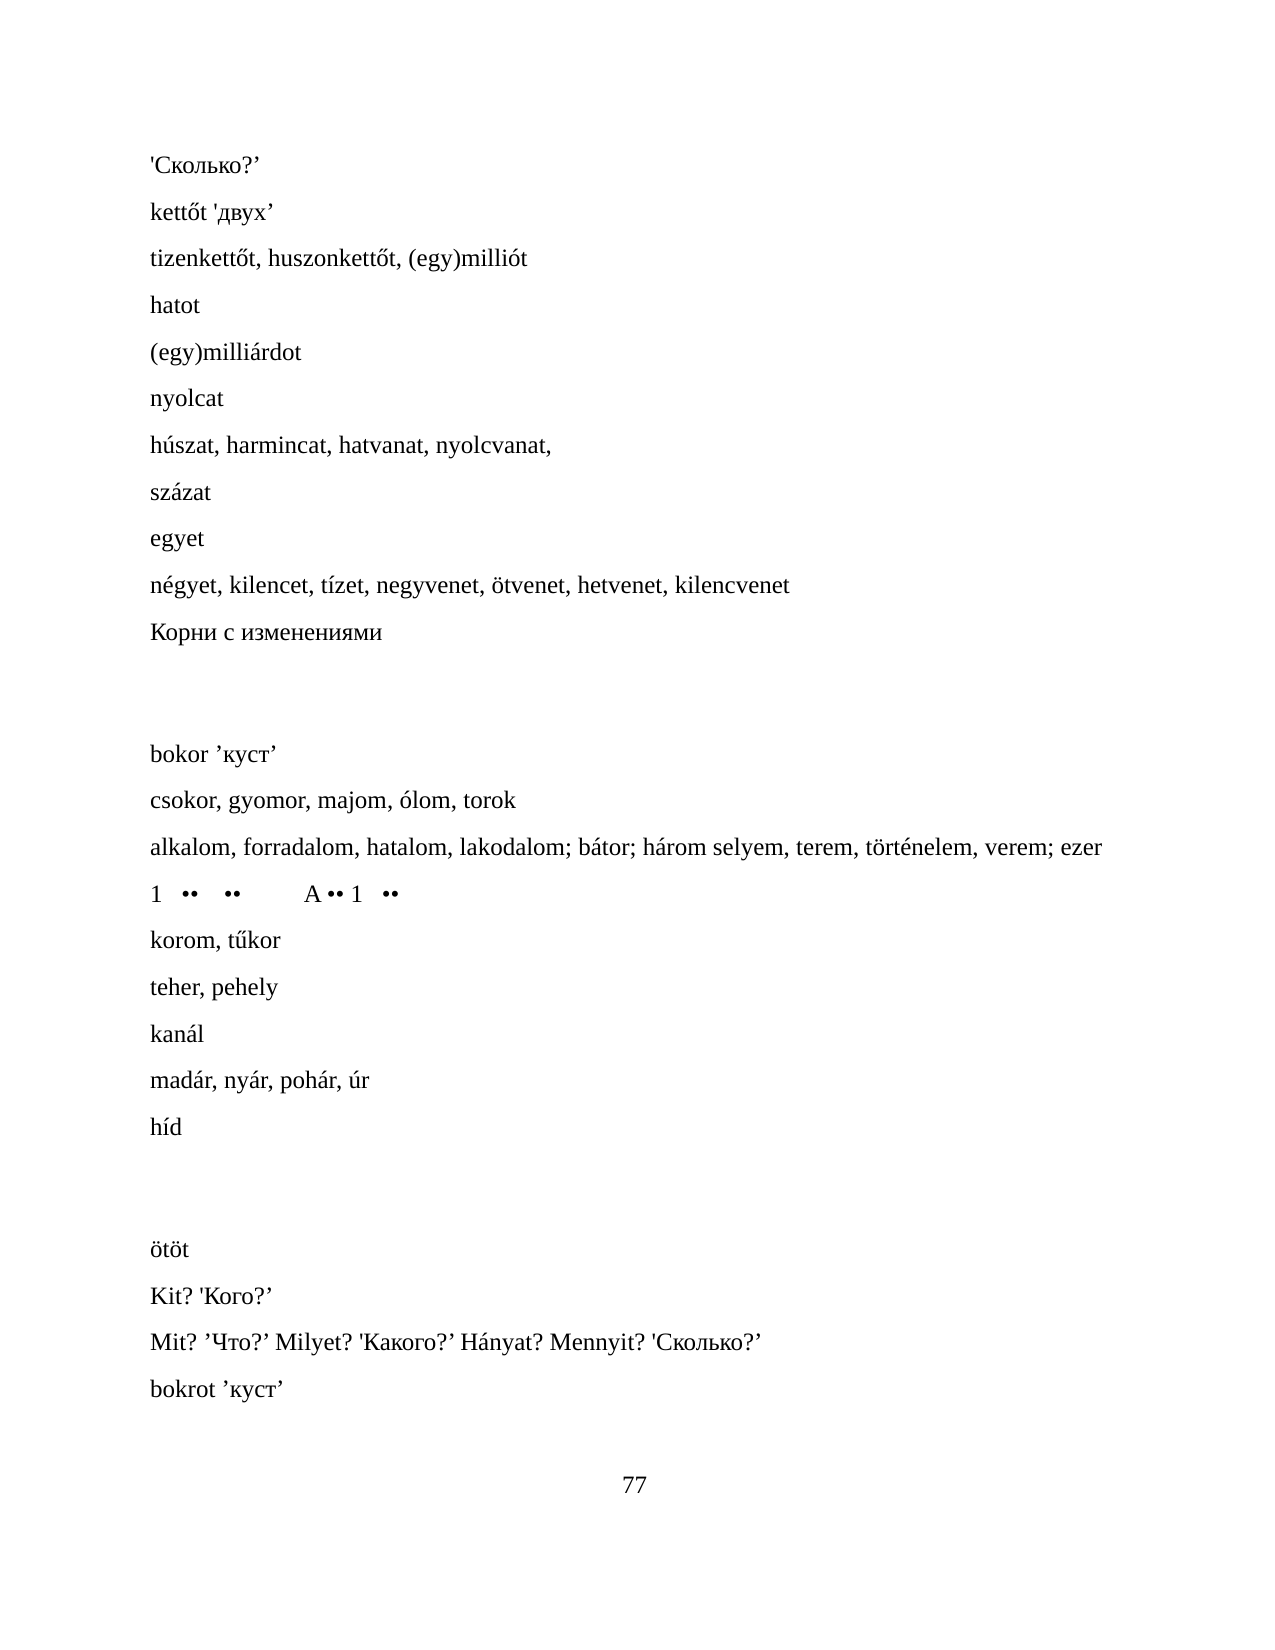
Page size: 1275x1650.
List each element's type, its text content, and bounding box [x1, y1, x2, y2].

text madár, nyár, pohár, úr [150, 1065, 1125, 1094]
text alkalom, forradalom, hatalom, lakodalom; bátor; három selyem, terem, történelem, verem; ezer [150, 832, 1125, 861]
text 1 •• •• A •• 1 •• [150, 879, 1125, 907]
text bokrot ’куст’ [150, 1374, 1125, 1403]
text Kit? 'Кого?’ [150, 1281, 1125, 1309]
text Mit? ’Что?’ Milyet? 'Какого?’ Hányat? Mennyit? 'Сколько?’ [150, 1327, 1125, 1356]
text húszat, harmincat, hatvanat, nyolcvanat, [150, 430, 1125, 459]
text bokor ’куст’ [150, 739, 1125, 767]
text tizenkettőt, huszonkettőt, (egy)milliót [150, 243, 1125, 272]
text kanál [150, 1019, 1125, 1047]
text hatot [150, 290, 1125, 319]
text egyet [150, 523, 1125, 552]
text csokor, gyomor, majom, ólom, torok [150, 785, 1125, 814]
text kettőt 'двух’ [150, 197, 1125, 225]
text korom, tűkor [150, 925, 1125, 954]
text négyet, kilencet, tízet, negyvenet, ötvenet, hetvenet, kilencvenet [150, 570, 1125, 599]
text híd [150, 1112, 1125, 1141]
text nyolcat [150, 383, 1125, 412]
text százat [150, 477, 1125, 505]
text ötöt [150, 1234, 1125, 1263]
text teher, pehely [150, 972, 1125, 1001]
text Корни с изменениями [150, 617, 1125, 645]
text 'Сколько?’ [150, 150, 1125, 179]
text (egy)milliárdot [150, 337, 1125, 365]
